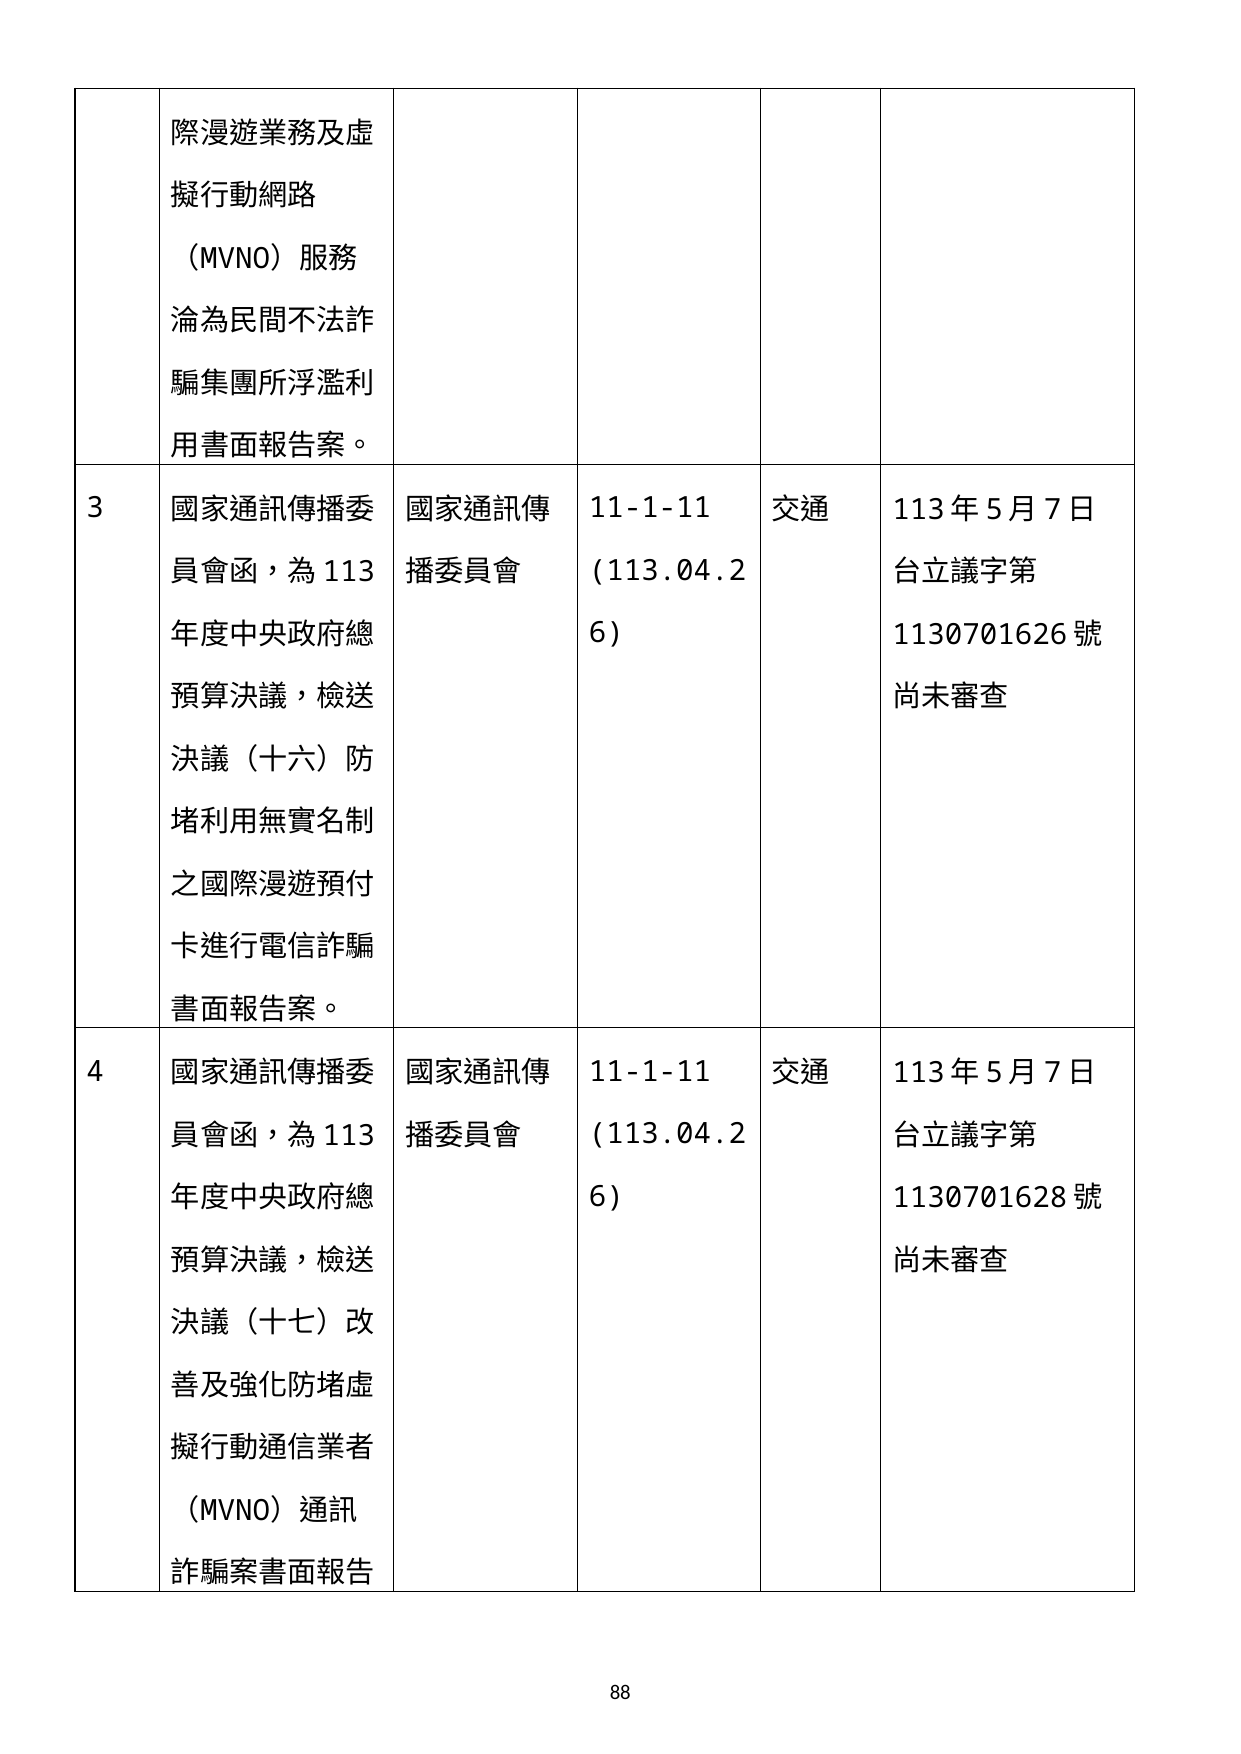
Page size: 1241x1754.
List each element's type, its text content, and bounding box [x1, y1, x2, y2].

table_cell [761, 89, 880, 464]
table_cell 國家通訊傳播委員會 [394, 465, 577, 1027]
table_cell 3 [76, 465, 159, 1027]
table_cell [881, 89, 1134, 464]
table_cell 4 [76, 1028, 159, 1591]
table_cell 國家通訊傳播委員會 [394, 1028, 577, 1591]
table_cell [394, 89, 577, 464]
table_cell 國家通訊傳播委員會函，為113年度中央政府總預算決議，檢送決議（十七）改善及強化防堵虛擬行動通信業者（MVNO）通訊詐騙案書面報告 [160, 1028, 393, 1591]
table_cell 際漫遊業務及虛擬行動網路（MVNO）服務淪為民間不法詐騙集團所浮濫利用書面報告案。 [160, 89, 393, 464]
table_cell 113年5月7日 台立議字第1130701628號 尚未審查 [881, 1028, 1134, 1591]
table_cell 國家通訊傳播委員會函，為113年度中央政府總預算決議，檢送決議（十六）防堵利用無實名制之國際漫遊預付卡進行電信詐騙書面報告案。 [160, 465, 393, 1027]
table_cell 11-1-11 (113.04.26) [578, 465, 760, 1027]
table_cell [76, 89, 159, 464]
table_cell 交通 [761, 465, 880, 1027]
table_cell 113年5月7日 台立議字第1130701626號 尚未審查 [881, 465, 1134, 1027]
table_cell [578, 89, 760, 464]
table_cell 交通 [761, 1028, 880, 1591]
table_cell 11-1-11 (113.04.26) [578, 1028, 760, 1591]
